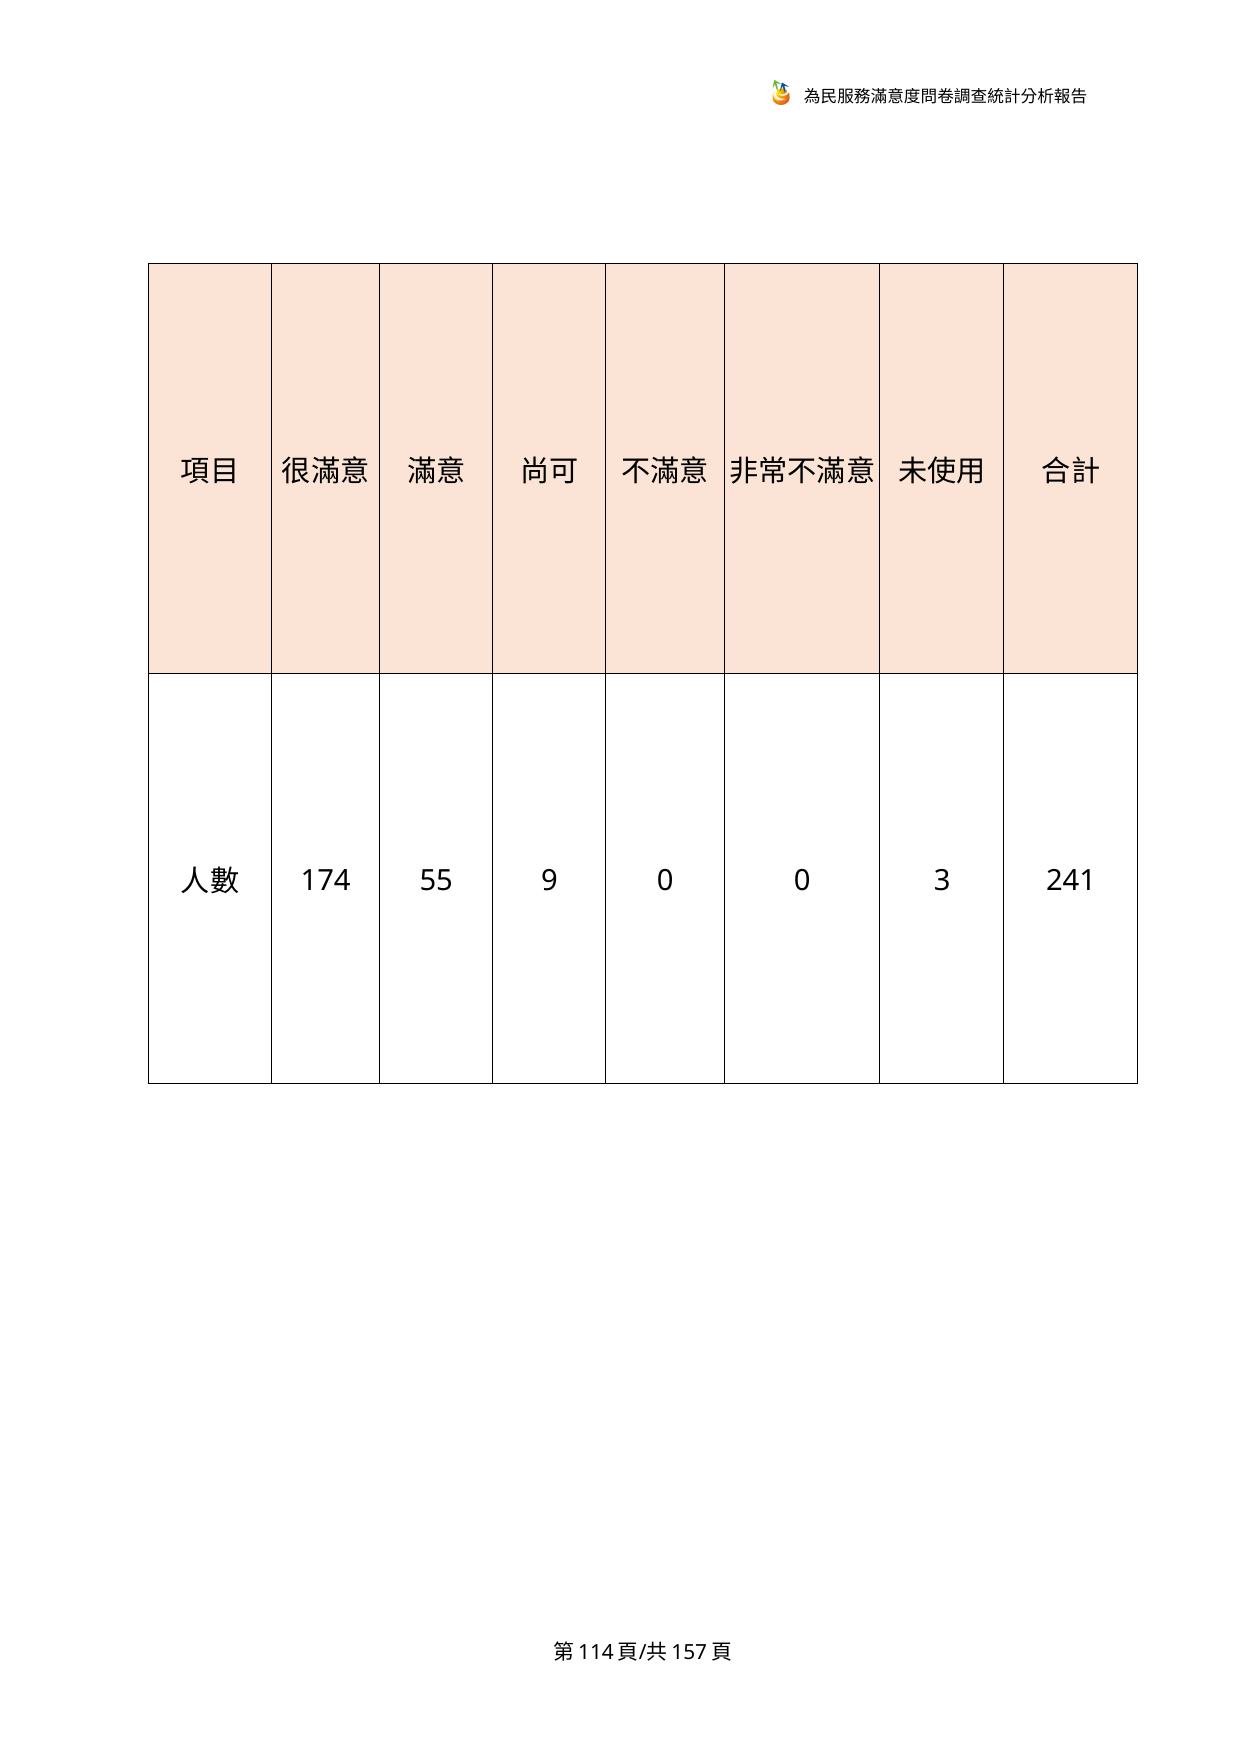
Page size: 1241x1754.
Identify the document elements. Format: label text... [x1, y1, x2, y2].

table_header 未使用 [880, 264, 1003, 673]
table_header 不滿意 [606, 264, 724, 673]
table_header 合計 [1004, 264, 1137, 673]
table_header 很滿意 [272, 264, 379, 673]
table_header 非常不滿意 [725, 264, 879, 673]
table_cell 174 [272, 674, 379, 1083]
table_header 項目 [149, 264, 271, 673]
table_cell 241 [1004, 674, 1137, 1083]
picture [772, 80, 790, 105]
table_cell 55 [380, 674, 492, 1083]
table_cell 3 [880, 674, 1003, 1083]
table_cell 人數 [149, 674, 271, 1083]
table_header 滿意 [380, 264, 492, 673]
table_cell 0 [606, 674, 724, 1083]
table_header 尚可 [493, 264, 605, 673]
table_cell 9 [493, 674, 605, 1083]
table_cell 0 [725, 674, 879, 1083]
